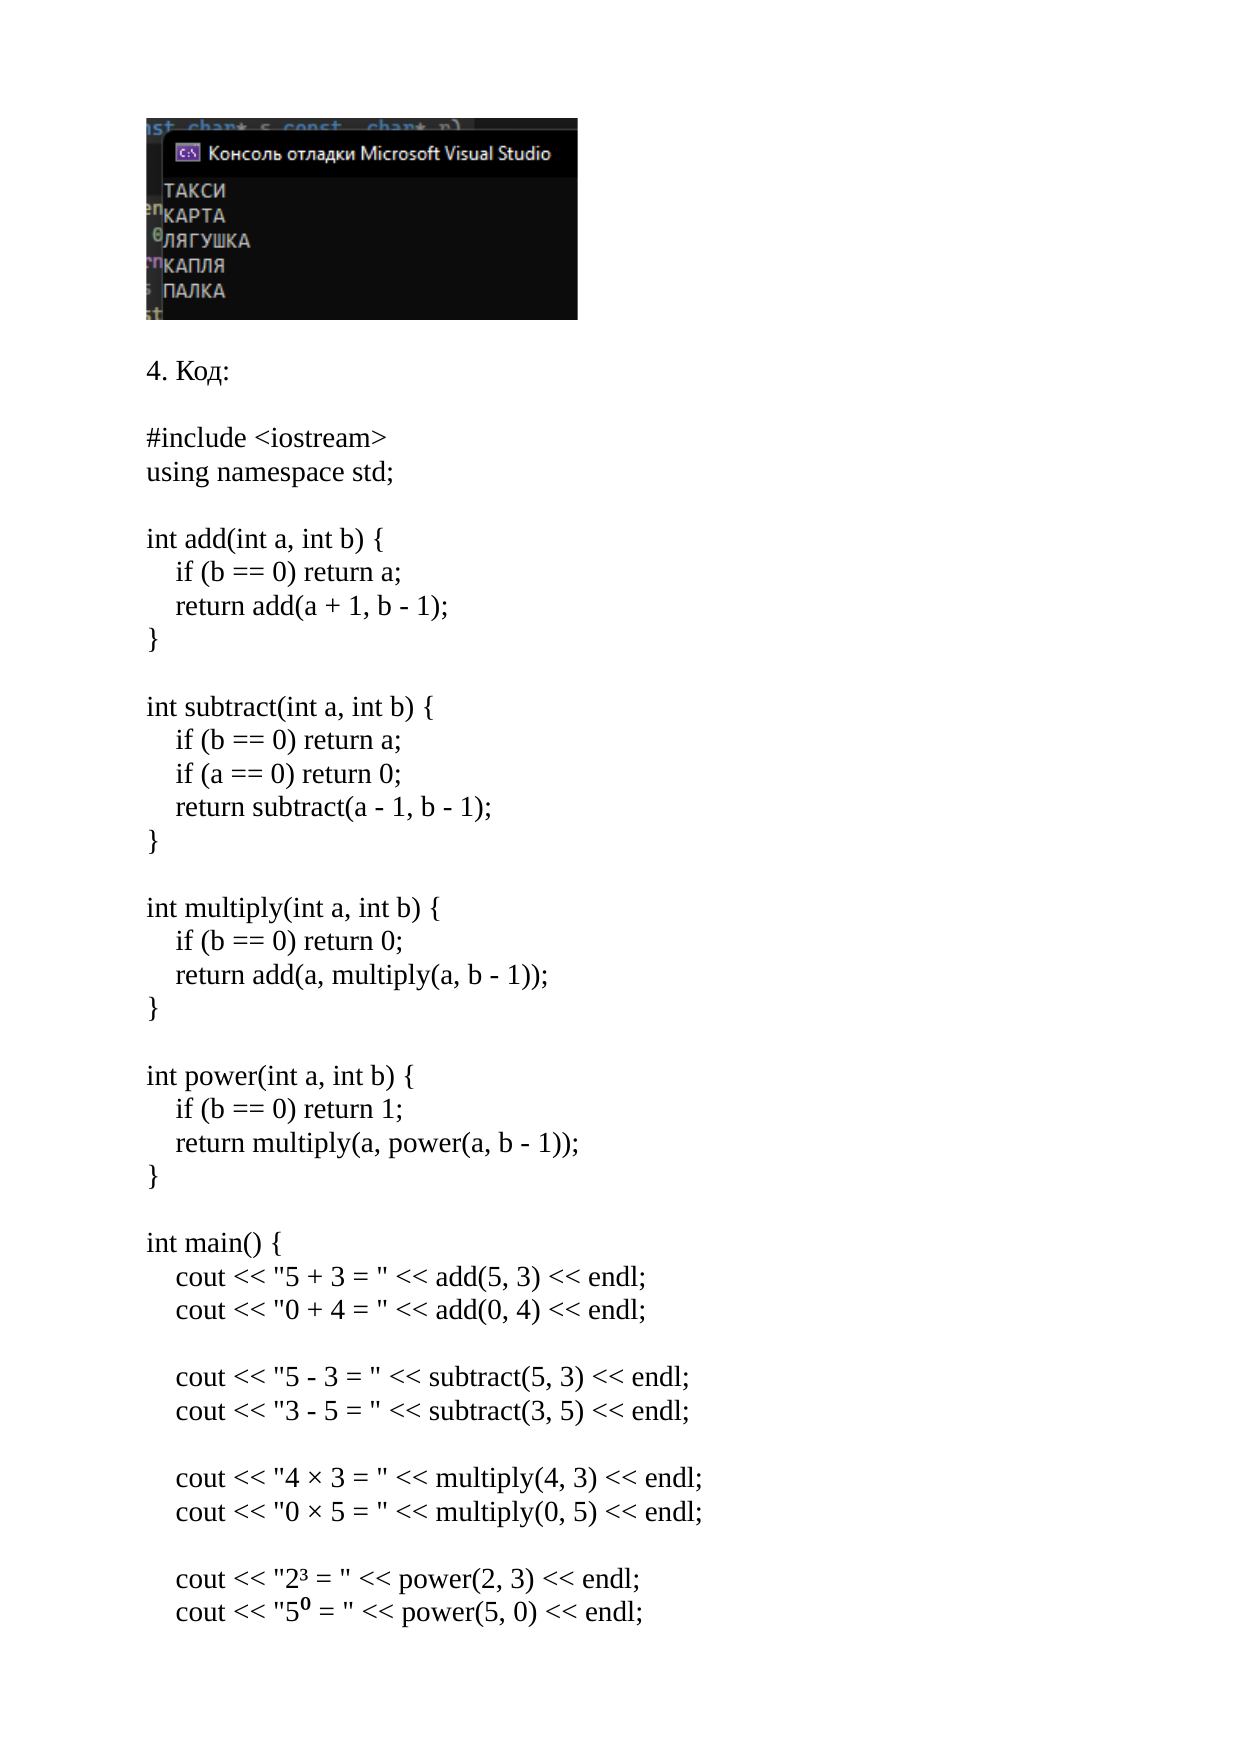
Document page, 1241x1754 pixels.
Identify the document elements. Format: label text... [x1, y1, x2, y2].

text cout << "3 - 5 = " << subtract(3, 5) << endl; [146, 1393, 1122, 1427]
text cout << "0 + 4 = " << add(0, 4) << endl; [146, 1292, 1122, 1326]
text return subtract(a - 1, b - 1); [146, 789, 1122, 823]
text if (b == 0) return a; [146, 722, 1122, 756]
text cout << "2³ = " << power(2, 3) << endl; [146, 1561, 1122, 1594]
text #include <iostream> [146, 420, 1122, 454]
text int main() { [146, 1225, 1122, 1259]
text cout << "0 × 5 = " << multiply(0, 5) << endl; [146, 1494, 1122, 1527]
text int power(int a, int b) { [146, 1058, 1122, 1091]
text } [146, 991, 1122, 1024]
text int multiply(int a, int b) { [146, 890, 1122, 923]
text if (b == 0) return 0; [146, 923, 1122, 957]
text } [146, 823, 1122, 856]
text int add(int a, int b) { [146, 521, 1122, 554]
text int subtract(int a, int b) { [146, 689, 1122, 722]
text return add(a, multiply(a, b - 1)); [146, 957, 1122, 991]
text cout << "5⁰ = " << power(5, 0) << endl; [146, 1594, 1122, 1628]
text } [146, 622, 1122, 655]
picture [146, 118, 578, 320]
text cout << "5 + 3 = " << add(5, 3) << endl; [146, 1259, 1122, 1292]
text if (b == 0) return a; [146, 554, 1122, 588]
text if (b == 0) return 1; [146, 1091, 1122, 1125]
text cout << "4 × 3 = " << multiply(4, 3) << endl; [146, 1460, 1122, 1494]
text if (a == 0) return 0; [146, 756, 1122, 789]
text cout << "5 - 3 = " << subtract(5, 3) << endl; [146, 1359, 1122, 1393]
text return add(a + 1, b - 1); [146, 588, 1122, 622]
text } [146, 1158, 1122, 1192]
text 4. Код: [146, 353, 1122, 387]
text using namespace std; [146, 454, 1122, 487]
text return multiply(a, power(a, b - 1)); [146, 1125, 1122, 1158]
